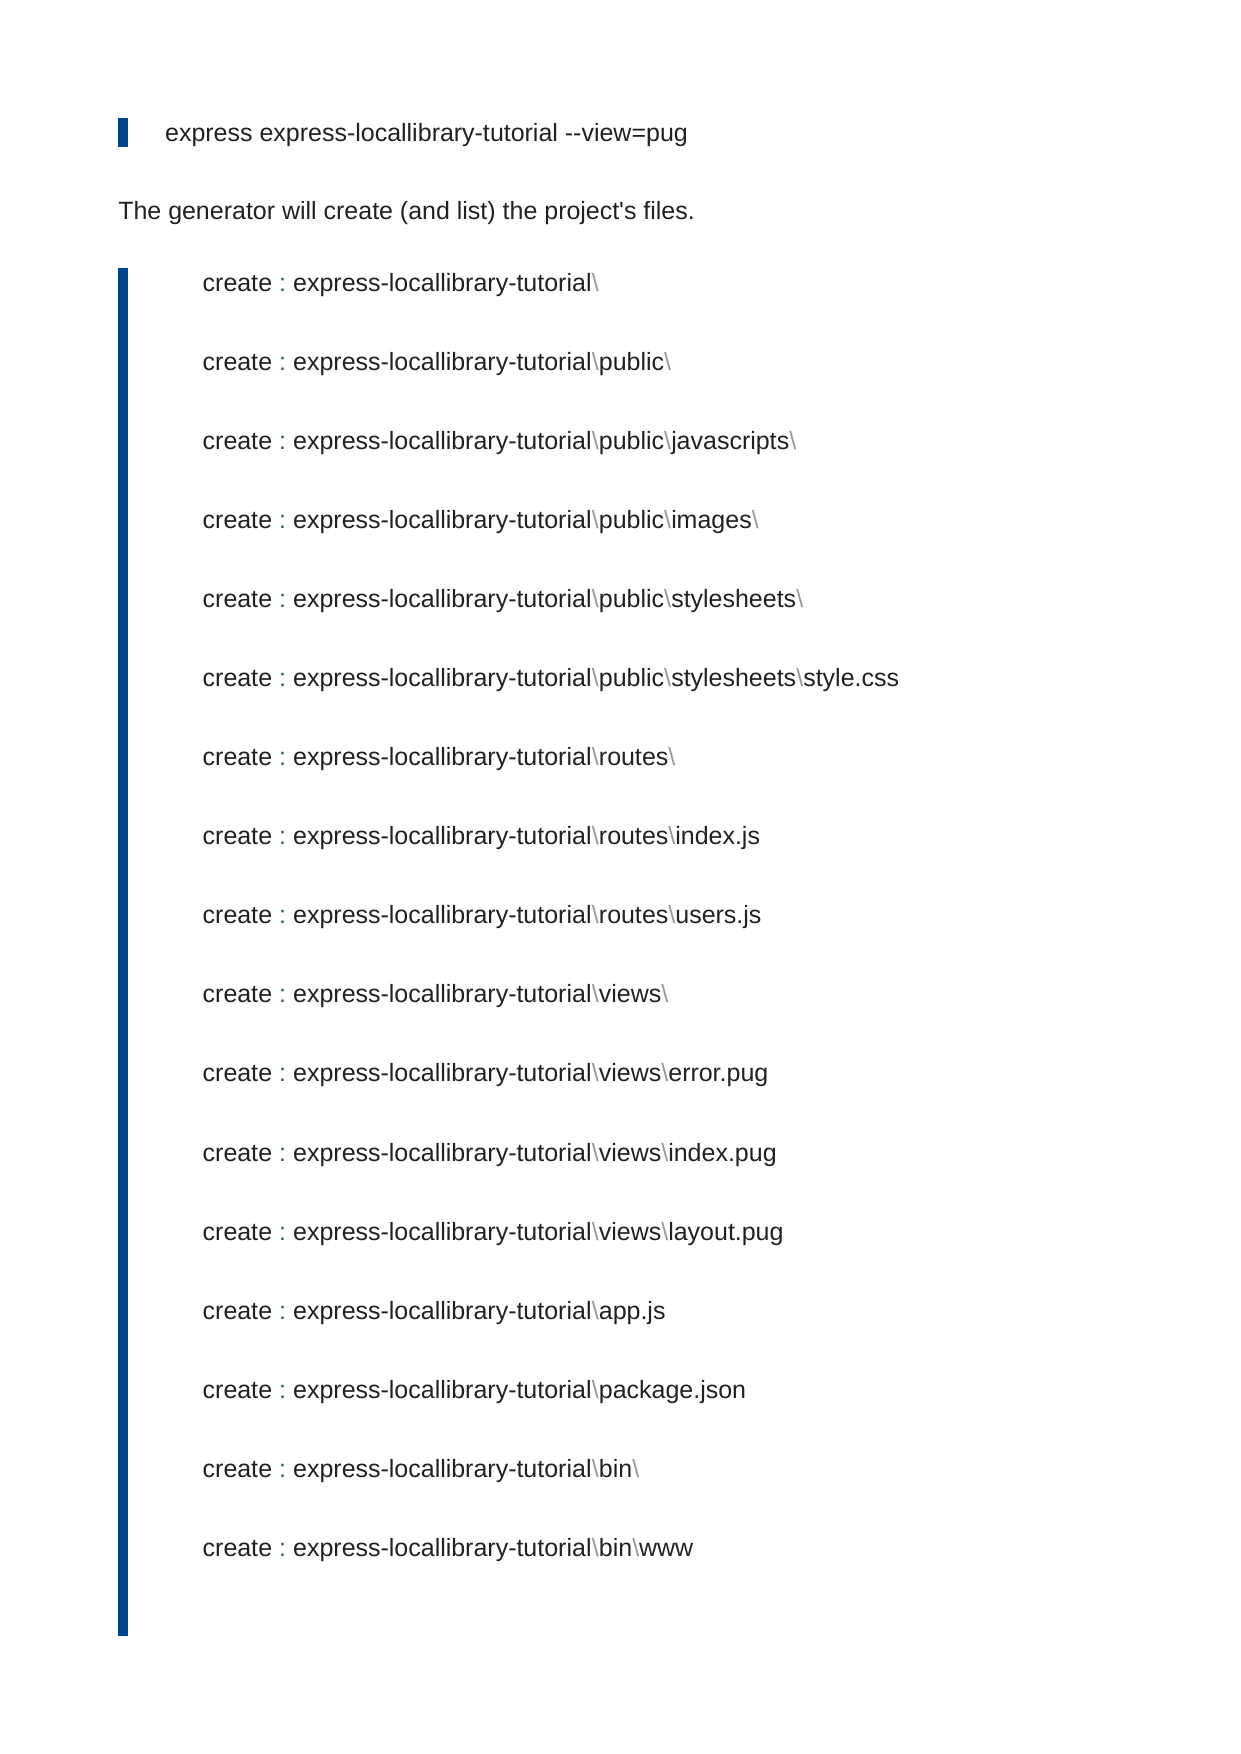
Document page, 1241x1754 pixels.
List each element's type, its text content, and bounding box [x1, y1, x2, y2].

text create : express-locallibrary-tutorial\public\stylesheets\ [128, 584, 1122, 614]
text create : express-locallibrary-tutorial\routes\ [128, 742, 1122, 772]
text create : express-locallibrary-tutorial\views\error.pug [128, 1058, 1122, 1088]
text create : express-locallibrary-tutorial\app.js [128, 1296, 1122, 1325]
text create : express-locallibrary-tutorial\bin\www [128, 1533, 1122, 1562]
text create : express-locallibrary-tutorial\public\stylesheets\style.css [128, 663, 1122, 693]
text create : express-locallibrary-tutorial\views\layout.pug [128, 1217, 1122, 1246]
text create : express-locallibrary-tutorial\public\images\ [128, 505, 1122, 535]
text create : express-locallibrary-tutorial\routes\index.js [128, 821, 1122, 851]
text express express-locallibrary-tutorial --view=pug [128, 118, 1122, 147]
text The generator will create (and list) the project's files. [118, 196, 1122, 224]
text create : express-locallibrary-tutorial\ [128, 268, 1122, 297]
text create : express-locallibrary-tutorial\public\javascripts\ [128, 426, 1122, 456]
text create : express-locallibrary-tutorial\bin\ [128, 1454, 1122, 1483]
text create : express-locallibrary-tutorial\package.json [128, 1375, 1122, 1404]
text create : express-locallibrary-tutorial\views\ [128, 979, 1122, 1009]
text create : express-locallibrary-tutorial\routes\users.js [128, 900, 1122, 930]
text create : express-locallibrary-tutorial\views\index.pug [128, 1137, 1122, 1167]
text create : express-locallibrary-tutorial\public\ [128, 347, 1122, 377]
